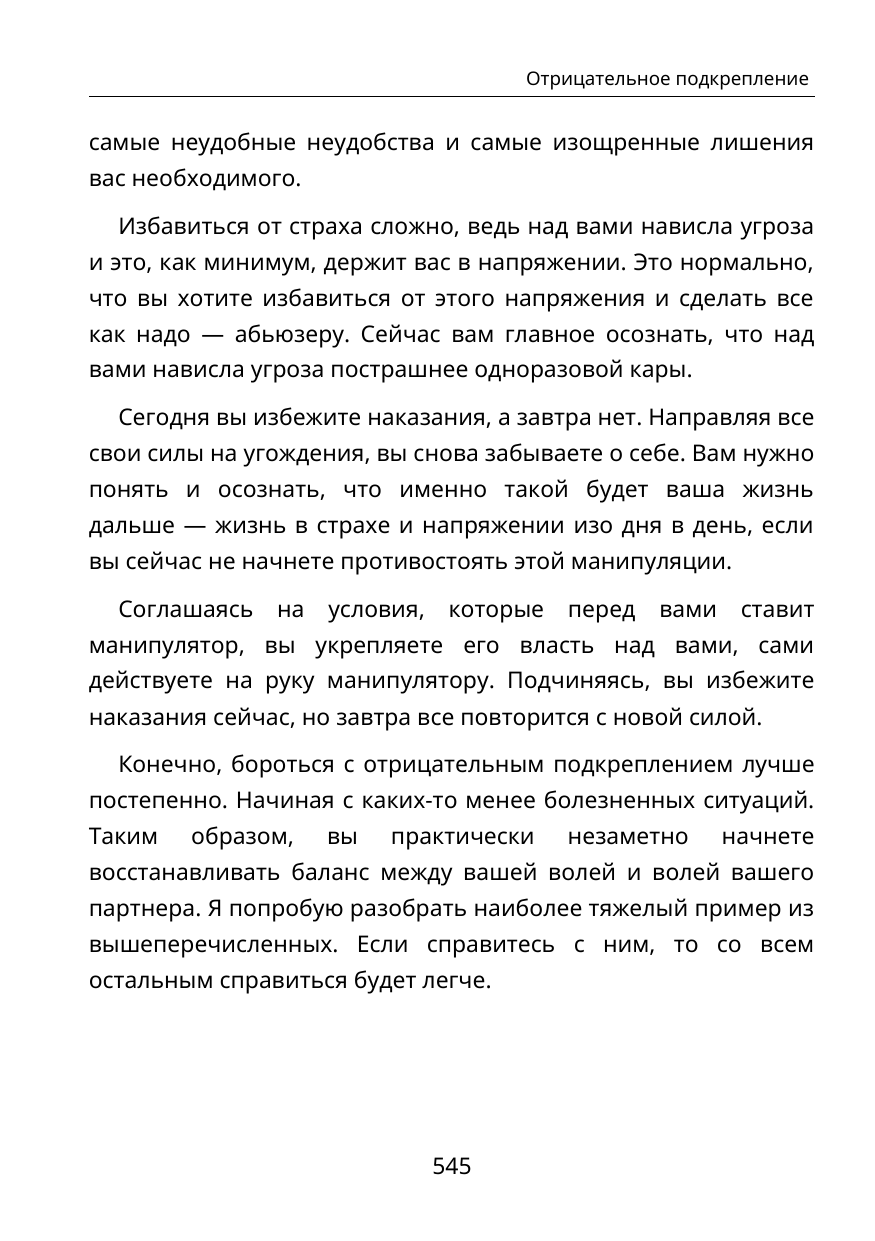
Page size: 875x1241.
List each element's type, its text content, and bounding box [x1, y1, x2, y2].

text Конечно, бороться с отрицательным подкреплением лучше постепенно. Начиная с каких-то менее болезненных ситуаций. Таким образом, вы практически незаметно начнете восстанавливать баланс между вашей волей и волей вашего партнера. Я попробую разобрать наиболее тяжелый пример из вышеперечисленных. Если справитесь с ним, то со всем остальным справиться будет легче. [88, 748, 815, 995]
text самые неудобные неудобства и самые изощренные лишения вас необходимого. [88, 126, 815, 193]
text Соглашаясь на условия, которые перед вами ставит манипулятор, вы укрепляете его власть над вами, сами действуете на руку манипулятору. Подчиняясь, вы избежите наказания сейчас, но завтра все повторится с новой силой. [88, 593, 815, 732]
text Избавиться от страха сложно, ведь над вами нависла угроза и это, как минимум, держит вас в напряжении. Это нормально, что вы хотите избавиться от этого напряжения и сделать все как надо — абьюзеру. Сейчас вам главное осознать, что над вами нависла угроза пострашнее одноразовой кары. [88, 210, 815, 385]
text Сегодня вы избежите наказания, а завтра нет. Направляя все свои силы на угождения, вы снова забываете о себе. Вам нужно понять и осознать, что именно такой будет ваша жизнь дальше — жизнь в страхе и напряжении изо дня в день, если вы сейчас не начнете противостоять этой манипуляции. [88, 401, 815, 576]
